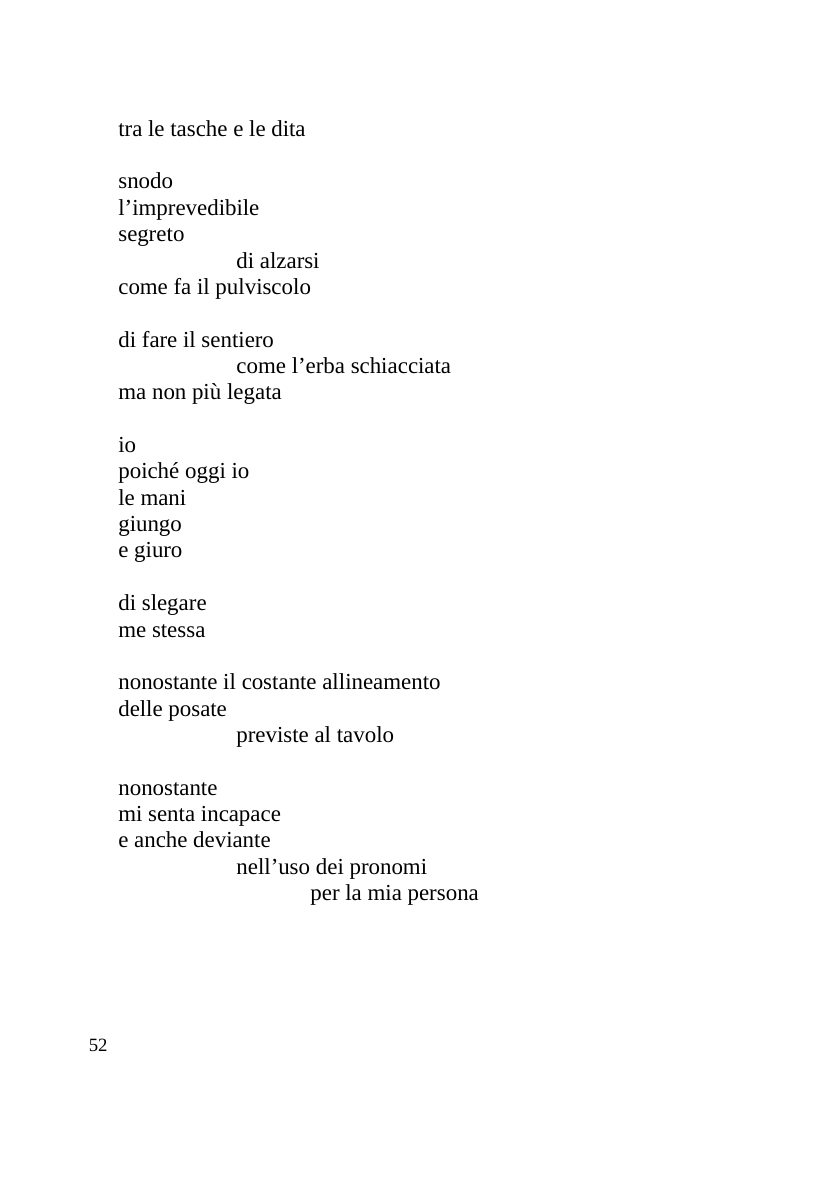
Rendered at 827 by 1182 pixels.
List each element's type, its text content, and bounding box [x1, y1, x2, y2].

text io [88, 431, 738, 457]
text nell’uso dei pronomi [88, 853, 738, 879]
text di fare il sentiero [88, 326, 738, 352]
text per la mia persona [88, 879, 738, 906]
text segreto [88, 220, 738, 247]
text nonostante il costante allineamento [88, 668, 738, 695]
text nonostante [88, 774, 738, 800]
text di alzarsi [88, 247, 738, 273]
text delle posate [88, 695, 738, 721]
text previste al tavolo [88, 721, 738, 747]
text come l’erba schiacciata [88, 352, 738, 378]
text giungo [88, 510, 738, 537]
text e giuro [88, 537, 738, 563]
text mi senta incapace [88, 800, 738, 826]
text l’imprevedibile [88, 194, 738, 220]
text come fa il pulviscolo [88, 273, 738, 299]
text di slegare [88, 589, 738, 616]
text snodo [88, 168, 738, 194]
text tra le tasche e le dita [88, 115, 738, 141]
text ma non più legata [88, 378, 738, 405]
text le mani [88, 484, 738, 510]
text poiché oggi io [88, 457, 738, 484]
text e anche deviante [88, 826, 738, 853]
text me stessa [88, 616, 738, 642]
